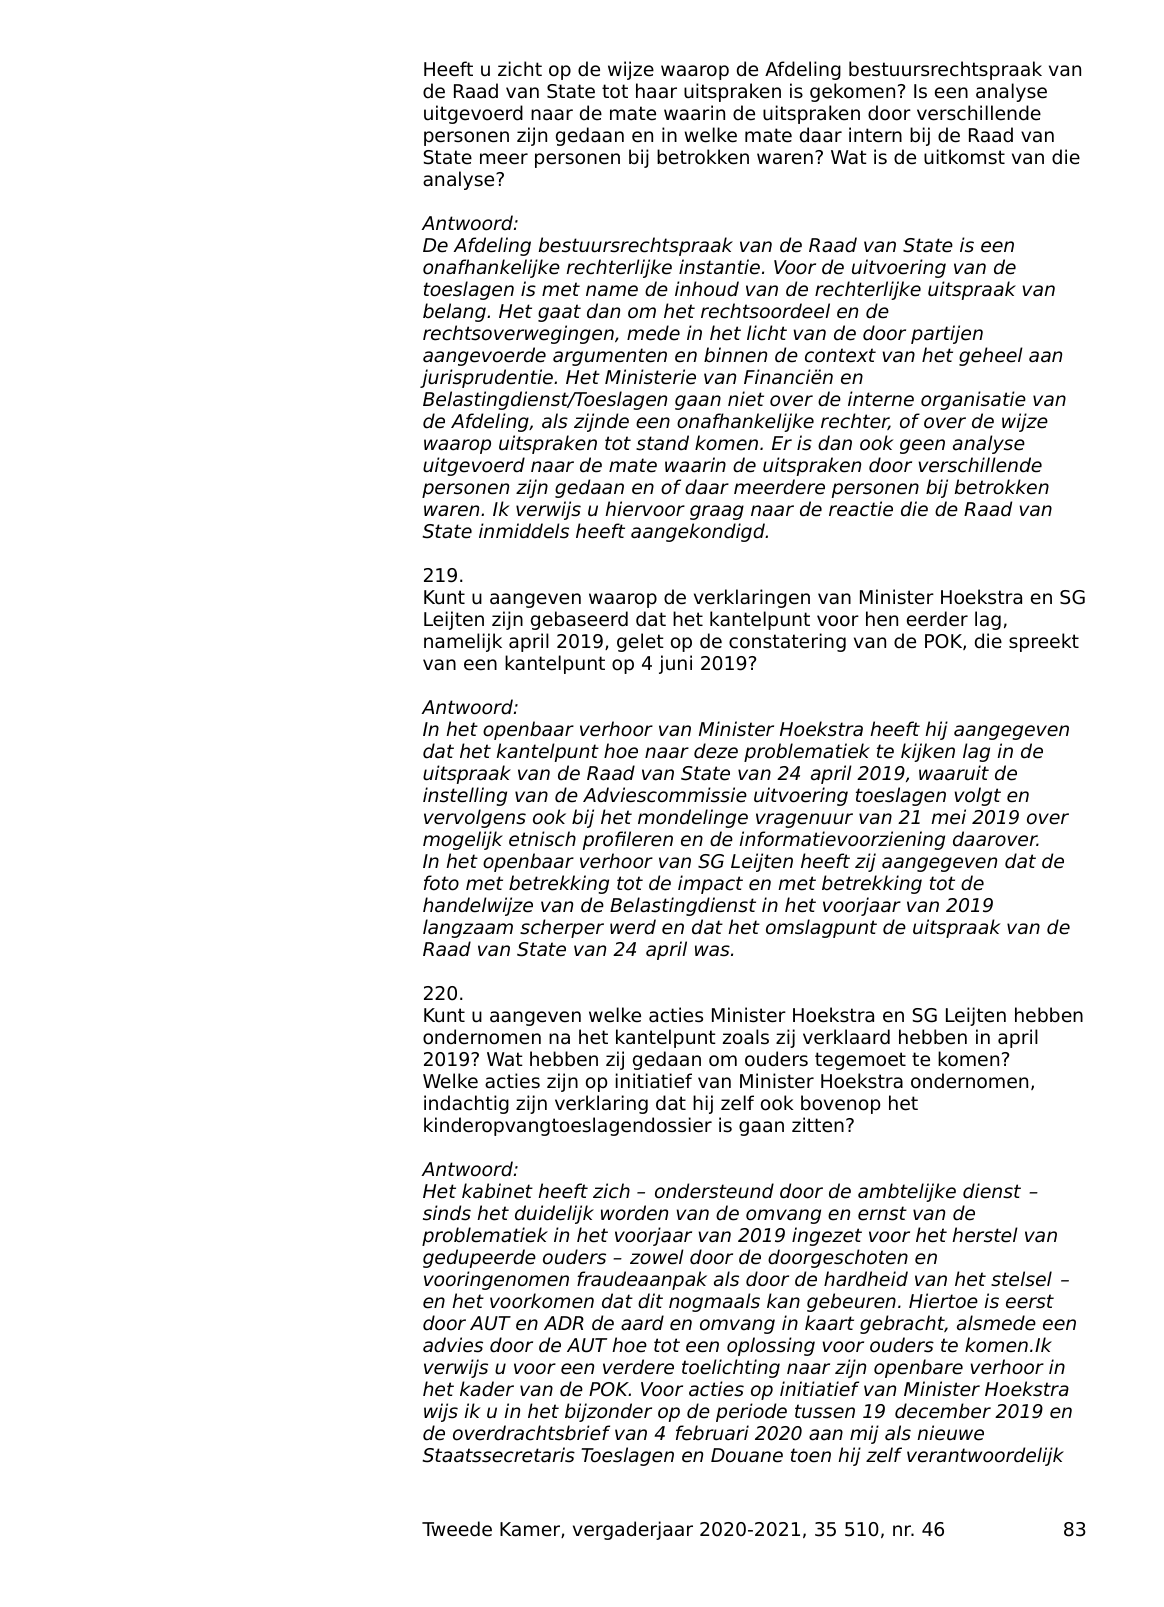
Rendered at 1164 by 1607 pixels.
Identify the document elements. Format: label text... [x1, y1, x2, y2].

text In het openbaar verhoor van Minister Hoekstra heeft hij aangegeven dat het kantelpunt hoe naar deze problematiek te kijken lag in de uitspraak van de Raad van State van 24 april 2019, waaruit de instelling van de Adviescommissie uitvoering toeslagen volgt en vervolgens ook bij het mondelinge vragenuur van 21 mei 2019 over mogelijk etnisch profileren en de informatievoorziening daarover. [422, 719, 1087, 851]
text 220. [422, 983, 1087, 1005]
text Heeft u zicht op de wijze waarop de Afdeling bestuursrechtspraak van de Raad van State tot haar uitspraken is gekomen? Is een analyse uitgevoerd naar de mate waarin de uitspraken door verschillende personen zijn gedaan en in welke mate daar intern bij de Raad van State meer personen bij betrokken waren? Wat is de uitkomst van die analyse? [422, 59, 1087, 191]
text Welke acties zijn op initiatief van Minister Hoekstra ondernomen, indachtig zijn verklaring dat hij zelf ook bovenop het kinderopvangtoeslagendossier is gaan zitten? [422, 1071, 1087, 1137]
text In het openbaar verhoor van SG Leijten heeft zij aangegeven dat de foto met betrekking tot de impact en met betrekking tot de handelwijze van de Belastingdienst in het voorjaar van 2019 langzaam scherper werd en dat het omslagpunt de uitspraak van de Raad van State van 24 april was. [422, 851, 1087, 961]
text Antwoord: [422, 213, 1087, 235]
text Kunt u aangeven welke acties Minister Hoekstra en SG Leijten hebben ondernomen na het kantelpunt zoals zij verklaard hebben in april 2019? Wat hebben zij gedaan om ouders tegemoet te komen? [422, 1005, 1087, 1071]
text De Afdeling bestuursrechtspraak van de Raad van State is een onafhankelijke rechterlijke instantie. Voor de uitvoering van de toeslagen is met name de inhoud van de rechterlijke uitspraak van belang. Het gaat dan om het rechtsoordeel en de rechtsoverwegingen, mede in het licht van de door partijen aangevoerde argumenten en binnen de context van het geheel aan jurisprudentie. Het Ministerie van Financiën en Belastingdienst/Toeslagen gaan niet over de interne organisatie van de Afdeling, als zijnde een onafhankelijke rechter, of over de wijze waarop uitspraken tot stand komen. Er is dan ook geen analyse uitgevoerd naar de mate waarin de uitspraken door verschillende personen zijn gedaan en of daar meerdere personen bij betrokken waren. Ik verwijs u hiervoor graag naar de reactie die de Raad van State inmiddels heeft aangekondigd. [422, 235, 1087, 543]
text Kunt u aangeven waarop de verklaringen van Minister Hoekstra en SG Leijten zijn gebaseerd dat het kantelpunt voor hen eerder lag, namelijk april 2019, gelet op de constatering van de POK, die spreekt van een kantelpunt op 4 juni 2019? [422, 587, 1087, 675]
text Antwoord: [422, 1159, 1087, 1181]
text Antwoord: [422, 697, 1087, 719]
text Het kabinet heeft zich – ondersteund door de ambtelijke dienst – sinds het duidelijk worden van de omvang en ernst van de problematiek in het voorjaar van 2019 ingezet voor het herstel van gedupeerde ouders – zowel door de doorgeschoten en vooringenomen fraudeaanpak als door de hardheid van het stelsel – en het voorkomen dat dit nogmaals kan gebeuren. Hiertoe is eerst door AUT en ADR de aard en omvang in kaart gebracht, alsmede een advies door de AUT hoe tot een oplossing voor ouders te komen.Ik verwijs u voor een verdere toelichting naar zijn openbare verhoor in het kader van de POK. Voor acties op initiatief van Minister Hoekstra wijs ik u in het bijzonder op de periode tussen 19 december 2019 en de overdrachtsbrief van 4 februari 2020 aan mij als nieuwe Staatssecretaris Toeslagen en Douane toen hij zelf verantwoordelijk [422, 1181, 1087, 1467]
text 219. [422, 565, 1087, 587]
